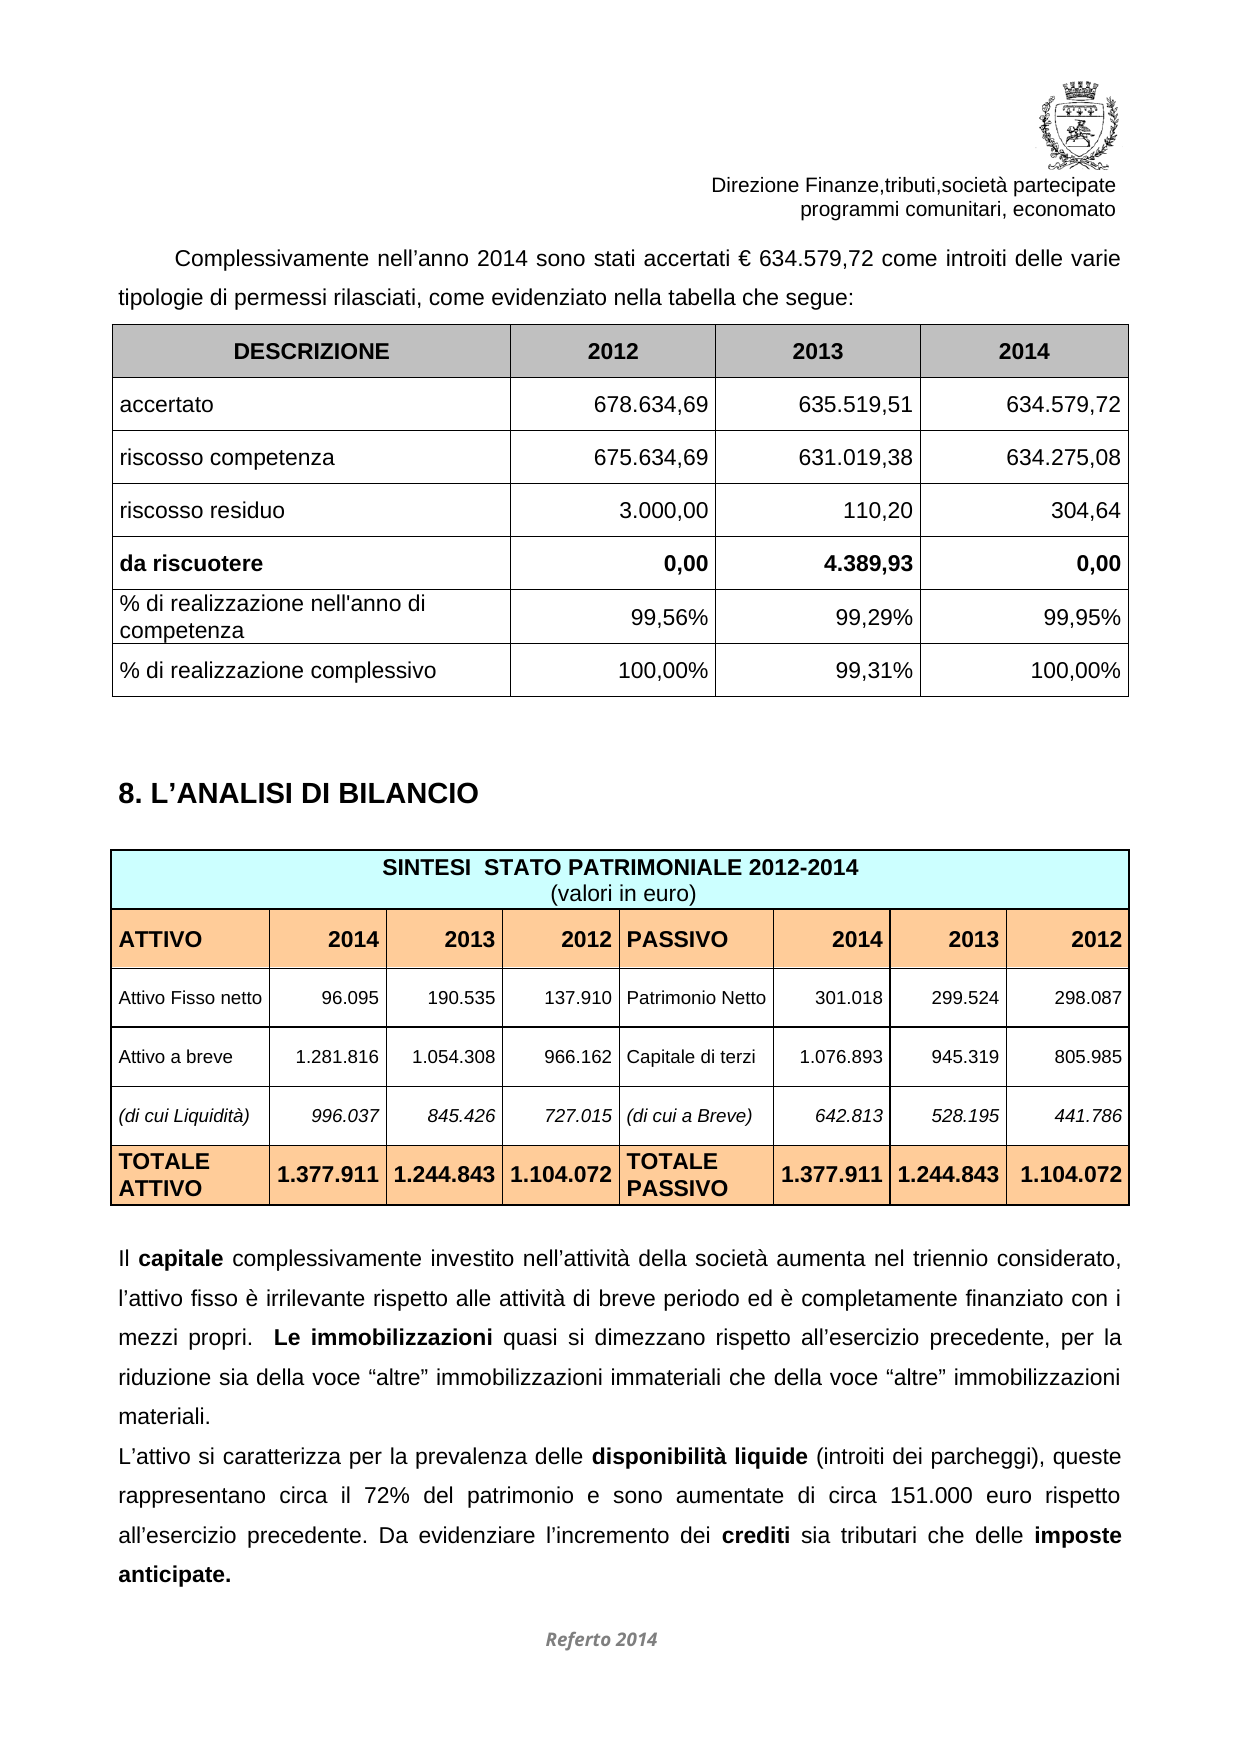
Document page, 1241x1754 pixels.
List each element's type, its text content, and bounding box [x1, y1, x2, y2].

table_cell 0,00 [921, 537, 1128, 589]
table_cell 1.244.843 [891, 1146, 1006, 1204]
table_cell 190.535 [387, 969, 502, 1026]
table_cell 2013 [387, 910, 502, 967]
table_header 2012 [511, 325, 715, 377]
table_cell 1.281.816 [270, 1028, 386, 1086]
table_cell 0,00 [511, 537, 715, 589]
table_cell 2012 [503, 910, 619, 967]
table_cell TOTALE PASSIVO [620, 1146, 773, 1204]
table_cell 4.389,93 [716, 537, 920, 589]
table_cell 966.162 [503, 1028, 619, 1086]
table_cell 110,20 [716, 484, 920, 536]
table_cell 304,64 [921, 484, 1128, 536]
table_cell 100,00% [511, 644, 715, 696]
picture [1035, 73, 1123, 173]
table_cell 99,56% [511, 590, 715, 643]
table_cell riscosso competenza [113, 431, 510, 483]
table_cell 137.910 [503, 969, 619, 1026]
table_cell 2014 [774, 910, 889, 967]
table_cell 528.195 [891, 1087, 1006, 1144]
table_cell 634.275,08 [921, 431, 1128, 483]
table_cell 100,00% [921, 644, 1128, 696]
table_cell 1.054.308 [387, 1028, 502, 1086]
table_cell 2012 [1007, 910, 1128, 967]
table_cell 635.519,51 [716, 378, 920, 430]
table_cell 441.786 [1007, 1087, 1128, 1144]
table_cell 1.244.843 [387, 1146, 502, 1204]
table_cell Attivo Fisso netto [112, 969, 269, 1026]
table_cell (di cui a Breve) [620, 1087, 773, 1144]
table_cell 3.000,00 [511, 484, 715, 536]
table_cell 996.037 [270, 1087, 386, 1144]
table_cell 727.015 [503, 1087, 619, 1144]
table_cell TOTALE ATTIVO [112, 1146, 269, 1204]
table_header 2013 [716, 325, 920, 377]
table_cell 99,31% [716, 644, 920, 696]
table_cell 96.095 [270, 969, 386, 1026]
table_cell ATTIVO [112, 910, 269, 967]
table_cell 675.634,69 [511, 431, 715, 483]
table_cell 634.579,72 [921, 378, 1128, 430]
table_cell 631.019,38 [716, 431, 920, 483]
table_cell 1.076.893 [774, 1028, 889, 1086]
table_cell PASSIVO [620, 910, 773, 967]
table_cell 1.104.072 [1007, 1146, 1128, 1204]
table_cell (di cui Liquidità) [112, 1087, 269, 1144]
table_cell 1.377.911 [774, 1146, 889, 1204]
table_cell 945.319 [891, 1028, 1006, 1086]
table_cell riscosso residuo [113, 484, 510, 536]
table_cell % di realizzazione nell'anno di competenza [113, 590, 510, 643]
table_cell 2014 [270, 910, 386, 967]
text Complessivamente nell’anno 2014 sono stati accertati € 634.579,72 come introiti delle varie tipologie di permessi rilasciati, come evidenziato nella tabella che segue: [118, 245, 1122, 311]
table_cell Patrimonio Netto [620, 969, 773, 1026]
text Il capitale complessivamente investito nell’attività della società aumenta nel triennio considerato, l’attivo fisso è irrilevante rispetto alle attività di breve periodo ed è completamente finanziato con i mezzi propri. Le immobilizzazioni quasi si dimezzano rispetto all’esercizio precedente, per la riduzione sia della voce “altre” immobilizzazioni immateriali che della voce “altre” immobilizzazioni materiali. [118, 1245, 1122, 1429]
table_cell accertato [113, 378, 510, 430]
table_cell 805.985 [1007, 1028, 1128, 1086]
table_cell 1.104.072 [503, 1146, 619, 1204]
table_cell 99,29% [716, 590, 920, 643]
table_cell 845.426 [387, 1087, 502, 1144]
table_cell Capitale di terzi [620, 1028, 773, 1086]
table_cell Attivo a breve [112, 1028, 269, 1086]
table_cell 642.813 [774, 1087, 889, 1144]
table_cell 299.524 [891, 969, 1006, 1026]
table_cell 678.634,69 [511, 378, 715, 430]
table_header 2014 [921, 325, 1128, 377]
table_cell 2013 [891, 910, 1006, 967]
table_cell % di realizzazione complessivo [113, 644, 510, 696]
text 8. L’ANALISI DI BILANCIO [118, 776, 1122, 810]
table_cell 298.087 [1007, 969, 1128, 1026]
table_header DESCRIZIONE [113, 325, 510, 377]
table_cell da riscuotere [113, 537, 510, 589]
text L’attivo si caratterizza per la prevalenza delle disponibilità liquide (introiti dei parcheggi), queste rappresentano circa il 72% del patrimonio e sono aumentate di circa 151.000 euro rispetto all’esercizio precedente. Da evidenziare l’incremento dei crediti sia tributari che delle imposte anticipate. [118, 1443, 1122, 1587]
table_cell 1.377.911 [270, 1146, 386, 1204]
table_cell 301.018 [774, 969, 889, 1026]
table_header SINTESI STATO PATRIMONIALE 2012-2014 (valori in euro) [112, 851, 1128, 908]
table_cell 99,95% [921, 590, 1128, 643]
